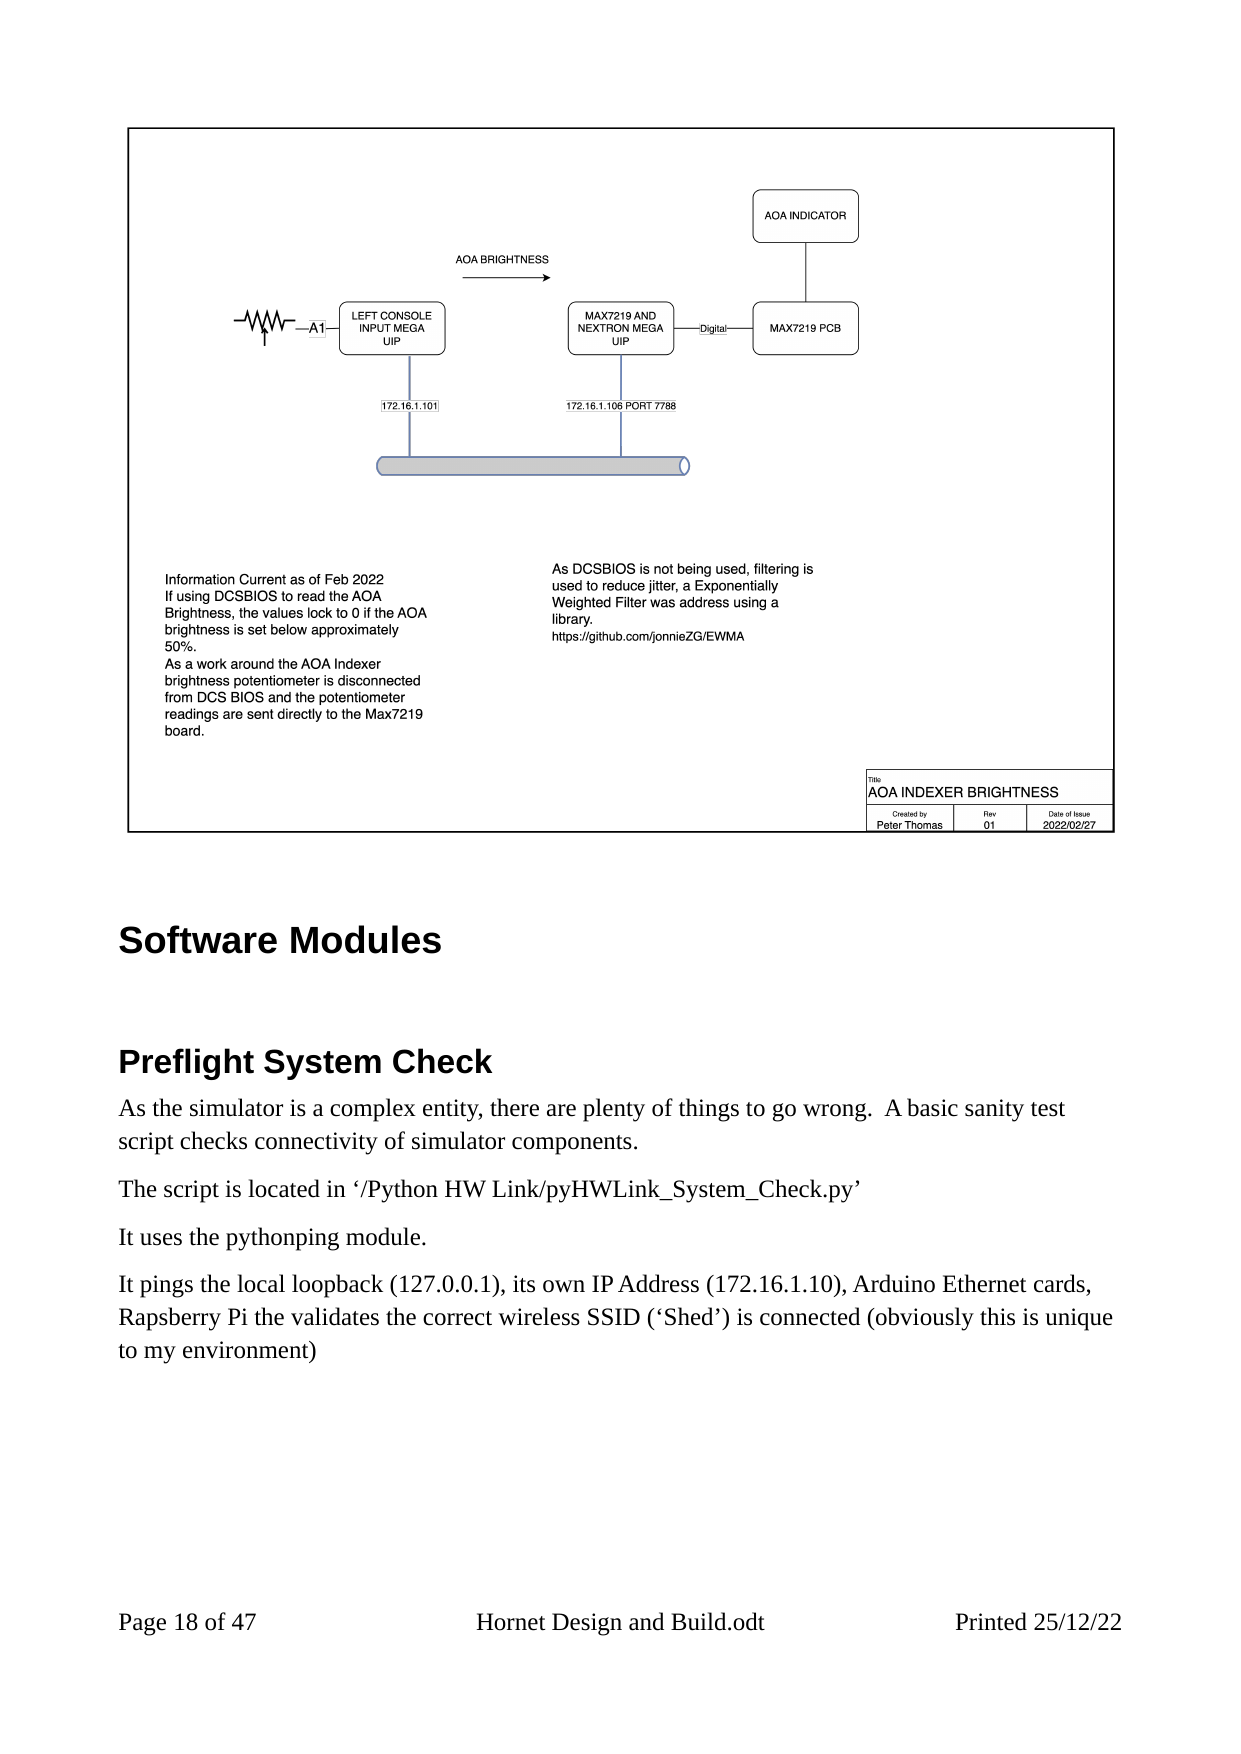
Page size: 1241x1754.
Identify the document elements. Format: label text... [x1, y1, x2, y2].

subtitle Software Modules [118, 918, 1122, 961]
text It uses the pythonping module. [118, 1222, 1122, 1250]
subtitle Preflight System Check [118, 1042, 1122, 1081]
text The script is located in ‘/Python HW Link/pyHWLink_System_Check.py’ [118, 1174, 1122, 1203]
picture [118, 118, 1123, 841]
text As the simulator is a complex entity, there are plenty of things to go wrong. A basic sanity test script checks connectivity of simulator components. [118, 1093, 1122, 1155]
text It pings the local loopback (127.0.0.1), its own IP Address (172.16.1.10), Arduino Ethernet cards, Rapsberry Pi the validates the correct wireless SSID (‘Shed’) is connected (obviously this is unique to my environment) [118, 1269, 1122, 1364]
